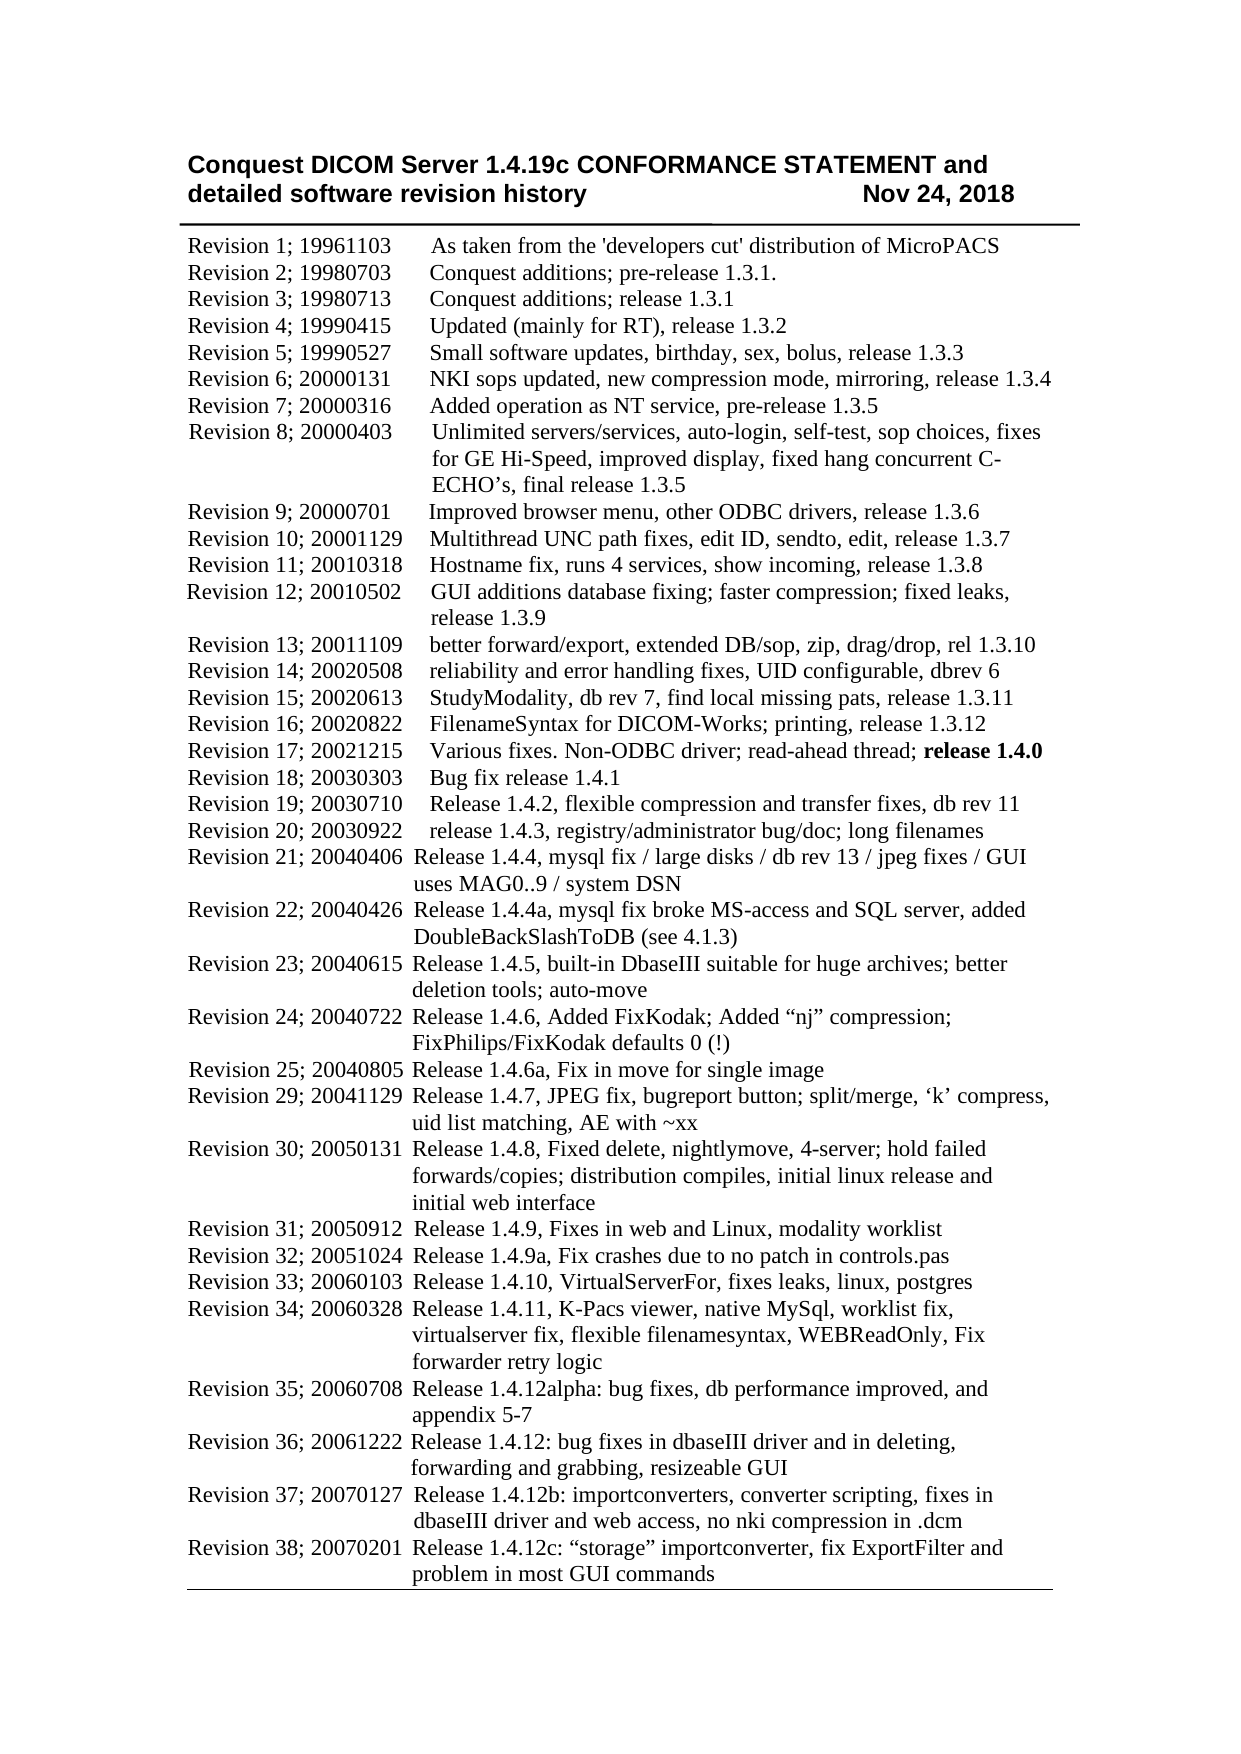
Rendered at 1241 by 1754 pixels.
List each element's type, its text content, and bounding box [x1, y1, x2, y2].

text Revision 12; 20010502 GUI additions database fixing; faster compression; fixed leaks, release 1.3.9 [186, 577, 1053, 631]
text Revision 29; 20041129 Release 1.4.7, JPEG fix, bugreport button; split/merge, ‘k’ compress, uid list matching, AE with ~xx [187, 1082, 1053, 1135]
text Revision 9; 20000701 Improved browser menu, other ODBC drivers, release 1.3.6 [187, 498, 1053, 524]
text Revision 35; 20060708 Release 1.4.12alpha: bug fixes, db performance improved, and appendix 5-7 [187, 1374, 1053, 1427]
text Revision 30; 20050131 Release 1.4.8, Fixed delete, nightlymove, 4-server; hold failed forwards/copies; distribution compiles, initial linux release and initial web interface [187, 1135, 1053, 1215]
text Revision 25; 20040805 Release 1.4.6a, Fix in move for single image [188, 1056, 1053, 1082]
text Revision 13; 20011109 better forward/export, extended DB/sop, zip, drag/drop, rel 1.3.10 [187, 631, 1053, 657]
text Revision 37; 20070127 Release 1.4.12b: importconverters, converter scripting, fixes in dbaseIII driver and web access, no nki compression in .dcm [187, 1481, 1053, 1534]
text Revision 6; 20000131 NKI sops updated, new compression mode, mirroring, release 1.3.4 [187, 365, 1053, 392]
text Revision 1; 19961103 As taken from the 'developers cut' distribution of MicroPACS [187, 232, 1053, 259]
text Revision 36; 20061222 Release 1.4.12: bug fixes in dbaseIII driver and in deleting, forwarding and grabbing, resizeable GUI [187, 1427, 1053, 1481]
text Revision 18; 20030303 Bug fix release 1.4.1 [187, 763, 1053, 790]
text Revision 38; 20070201 Release 1.4.12c: “storage” importconverter, fix ExportFilter and problem in most GUI commands [187, 1534, 1053, 1589]
text Revision 11; 20010318 Hostname fix, runs 4 services, show incoming, release 1.3.8 [187, 551, 1053, 577]
text Revision 17; 20021215 Various fixes. Non-ODBC driver; read-ahead thread; release 1.4.0 [187, 737, 1053, 763]
text Revision 21; 20040406 Release 1.4.4, mysql fix / large disks / db rev 13 / jpeg fixes / GUI uses MAG0..9 / system DSN [187, 843, 1053, 896]
text Revision 32; 20051024 Release 1.4.9a, Fix crashes due to no patch in controls.pas [187, 1242, 1053, 1268]
text Revision 31; 20050912 Release 1.4.9, Fixes in web and Linux, modality worklist [187, 1215, 1053, 1242]
text Revision 14; 20020508 reliability and error handling fixes, UID configurable, dbrev 6 [187, 657, 1053, 684]
text Revision 16; 20020822 FilenameSyntax for DICOM-Works; printing, release 1.3.12 [187, 710, 1053, 737]
text Revision 5; 19990527 Small software updates, birthday, sex, bolus, release 1.3.3 [187, 338, 1053, 365]
text Revision 20; 20030922 release 1.4.3, registry/administrator bug/doc; long filenames [187, 817, 1053, 843]
text Revision 33; 20060103 Release 1.4.10, VirtualServerFor, fixes leaks, linux, postgres [187, 1268, 1053, 1295]
text Revision 22; 20040426 Release 1.4.4a, mysql fix broke MS-access and SQL server, added DoubleBackSlashToDB (see 4.1.3) [187, 896, 1053, 949]
text Revision 23; 20040615 Release 1.4.5, built-in DbaseIII suitable for huge archives; better deletion tools; auto-move [187, 949, 1053, 1002]
text Revision 10; 20001129 Multithread UNC path fixes, edit ID, sendto, edit, release 1.3.7 [187, 524, 1053, 551]
text Revision 19; 20030710 Release 1.4.2, flexible compression and transfer fixes, db rev 11 [187, 790, 1053, 817]
text Revision 8; 20000403 Unlimited servers/services, auto-login, self-test, sop choices, fixes for GE Hi-Speed, improved display, fixed hang concurrent C-ECHO’s, final release 1.3.5 [188, 418, 1053, 498]
text Conquest DICOM Server 1.4.19c CONFORMANCE STATEMENT and detailed software revision history Nov 24, 2018 [187, 150, 1053, 208]
text Revision 4; 19990415 Updated (mainly for RT), release 1.3.2 [187, 312, 1053, 338]
text Revision 24; 20040722 Release 1.4.6, Added FixKodak; Added “nj” compression; FixPhilips/FixKodak defaults 0 (!) [187, 1002, 1053, 1056]
text Revision 34; 20060328 Release 1.4.11, K-Pacs viewer, native MySql, worklist fix, virtualserver fix, flexible filenamesyntax, WEBReadOnly, Fix forwarder retry logic [187, 1295, 1053, 1374]
text Revision 2; 19980703 Conquest additions; pre-release 1.3.1. [187, 259, 1053, 285]
text Revision 7; 20000316 Added operation as NT service, pre-release 1.3.5 [187, 392, 1053, 418]
text Revision 3; 19980713 Conquest additions; release 1.3.1 [187, 285, 1053, 312]
text Revision 15; 20020613 StudyModality, db rev 7, find local missing pats, release 1.3.11 [187, 684, 1053, 710]
